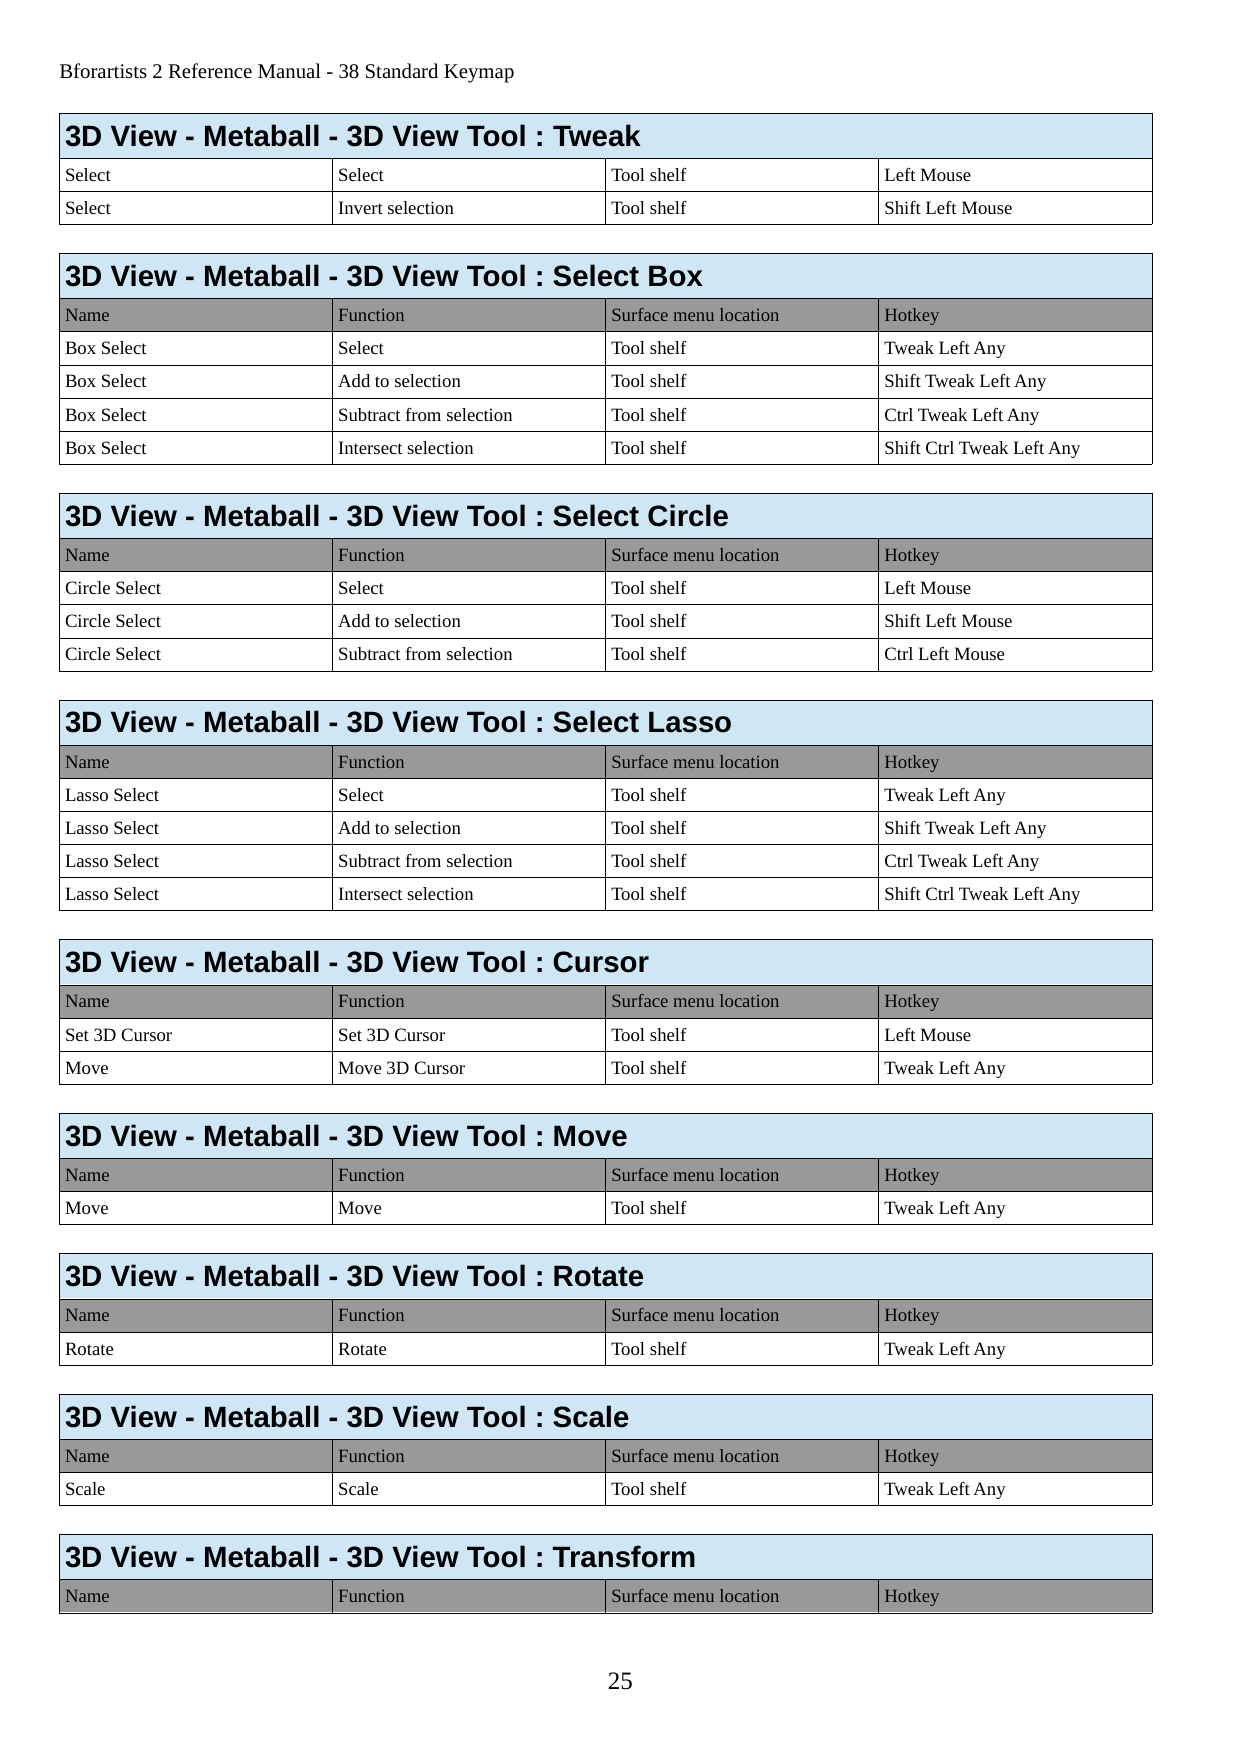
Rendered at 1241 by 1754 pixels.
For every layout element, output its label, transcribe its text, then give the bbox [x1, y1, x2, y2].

table_cell Tweak Left Any [879, 1192, 1152, 1224]
table_cell Tool shelf [606, 1019, 878, 1051]
table_cell Tool shelf [606, 432, 878, 464]
table_header 3D View - Metaball - 3D View Tool : Select Lasso [60, 701, 1152, 745]
table_cell Subtract from selection [333, 845, 605, 877]
table_cell Surface menu location [606, 986, 878, 1018]
table_cell Circle Select [60, 605, 332, 637]
table_cell Box Select [60, 432, 332, 464]
table_cell Move 3D Cursor [333, 1052, 605, 1084]
table_cell Hotkey [879, 299, 1152, 331]
table_cell Surface menu location [606, 1440, 878, 1472]
table_cell Tweak Left Any [879, 1333, 1152, 1365]
table_cell Tool shelf [606, 192, 878, 224]
table_cell Hotkey [879, 746, 1152, 778]
table_cell Intersect selection [333, 432, 605, 464]
table_cell Move [333, 1192, 605, 1224]
table_cell Function [333, 986, 605, 1018]
table_cell Select [333, 779, 605, 811]
table_cell Add to selection [333, 366, 605, 398]
table_cell Tweak Left Any [879, 779, 1152, 811]
table_cell Surface menu location [606, 1159, 878, 1191]
table_header 3D View - Metaball - 3D View Tool : Rotate [60, 1254, 1152, 1298]
table_cell Circle Select [60, 572, 332, 604]
table_cell Circle Select [60, 639, 332, 671]
table_cell Move [60, 1052, 332, 1084]
table_cell Surface menu location [606, 746, 878, 778]
table_cell Tool shelf [606, 572, 878, 604]
table_cell Lasso Select [60, 812, 332, 844]
table_cell Ctrl Tweak Left Any [879, 399, 1152, 431]
table_cell Name [60, 299, 332, 331]
table_cell Tool shelf [606, 605, 878, 637]
table_cell Tool shelf [606, 399, 878, 431]
table_cell Tool shelf [606, 639, 878, 671]
table_cell Set 3D Cursor [60, 1019, 332, 1051]
table_cell Left Mouse [879, 159, 1152, 191]
table_cell Tool shelf [606, 845, 878, 877]
table_cell Hotkey [879, 1159, 1152, 1191]
table_header 3D View - Metaball - 3D View Tool : Move [60, 1114, 1152, 1158]
table_cell Function [333, 1440, 605, 1472]
table_cell Surface menu location [606, 1580, 878, 1612]
table_cell Hotkey [879, 539, 1152, 571]
table_cell Shift Tweak Left Any [879, 366, 1152, 398]
table_cell Name [60, 986, 332, 1018]
table_cell Function [333, 1159, 605, 1191]
table_cell Select [60, 159, 332, 191]
table_header 3D View - Metaball - 3D View Tool : Tweak [60, 114, 1152, 158]
table_header 3D View - Metaball - 3D View Tool : Select Circle [60, 494, 1152, 538]
table_cell Tweak Left Any [879, 1473, 1152, 1505]
table_header 3D View - Metaball - 3D View Tool : Scale [60, 1395, 1152, 1439]
table_cell Tool shelf [606, 366, 878, 398]
table_cell Intersect selection [333, 878, 605, 910]
table_cell Tool shelf [606, 332, 878, 364]
table_cell Surface menu location [606, 299, 878, 331]
table_cell Function [333, 1300, 605, 1332]
table_cell Subtract from selection [333, 639, 605, 671]
table_cell Tool shelf [606, 779, 878, 811]
table_cell Select [333, 332, 605, 364]
table_cell Tool shelf [606, 1192, 878, 1224]
table_cell Rotate [60, 1333, 332, 1365]
table_cell Rotate [333, 1333, 605, 1365]
table_cell Function [333, 746, 605, 778]
table_cell Name [60, 746, 332, 778]
table_cell Shift Ctrl Tweak Left Any [879, 432, 1152, 464]
table_cell Tool shelf [606, 1473, 878, 1505]
table_cell Box Select [60, 332, 332, 364]
table_cell Shift Ctrl Tweak Left Any [879, 878, 1152, 910]
table_cell Hotkey [879, 1440, 1152, 1472]
table_cell Left Mouse [879, 572, 1152, 604]
table_cell Select [60, 192, 332, 224]
table_cell Subtract from selection [333, 399, 605, 431]
table_cell Add to selection [333, 605, 605, 637]
table_cell Scale [333, 1473, 605, 1505]
table_header 3D View - Metaball - 3D View Tool : Select Box [60, 254, 1152, 298]
table_cell Move [60, 1192, 332, 1224]
table_cell Name [60, 1159, 332, 1191]
table_cell Tweak Left Any [879, 1052, 1152, 1084]
table_cell Set 3D Cursor [333, 1019, 605, 1051]
table_cell Select [333, 572, 605, 604]
table_cell Name [60, 1300, 332, 1332]
table_cell Surface menu location [606, 539, 878, 571]
table_cell Tool shelf [606, 1333, 878, 1365]
table_cell Function [333, 1580, 605, 1612]
table_cell Tool shelf [606, 1052, 878, 1084]
table_cell Lasso Select [60, 779, 332, 811]
table_cell Surface menu location [606, 1300, 878, 1332]
table_cell Select [333, 159, 605, 191]
table_cell Name [60, 1440, 332, 1472]
table_cell Tweak Left Any [879, 332, 1152, 364]
table_cell Shift Left Mouse [879, 605, 1152, 637]
table_cell Invert selection [333, 192, 605, 224]
table_cell Shift Left Mouse [879, 192, 1152, 224]
table_cell Left Mouse [879, 1019, 1152, 1051]
table_cell Scale [60, 1473, 332, 1505]
table_cell Hotkey [879, 1300, 1152, 1332]
table_cell Lasso Select [60, 845, 332, 877]
table_header 3D View - Metaball - 3D View Tool : Transform [60, 1535, 1152, 1579]
table_cell Function [333, 539, 605, 571]
table_header 3D View - Metaball - 3D View Tool : Cursor [60, 940, 1152, 984]
table_cell Hotkey [879, 1580, 1152, 1612]
table_cell Name [60, 1580, 332, 1612]
table_cell Box Select [60, 366, 332, 398]
table_cell Name [60, 539, 332, 571]
table_cell Tool shelf [606, 878, 878, 910]
table_cell Lasso Select [60, 878, 332, 910]
table_cell Ctrl Tweak Left Any [879, 845, 1152, 877]
table_cell Function [333, 299, 605, 331]
table_cell Add to selection [333, 812, 605, 844]
table_cell Hotkey [879, 986, 1152, 1018]
table_cell Shift Tweak Left Any [879, 812, 1152, 844]
table_cell Ctrl Left Mouse [879, 639, 1152, 671]
table_cell Box Select [60, 399, 332, 431]
table_cell Tool shelf [606, 159, 878, 191]
table_cell Tool shelf [606, 812, 878, 844]
